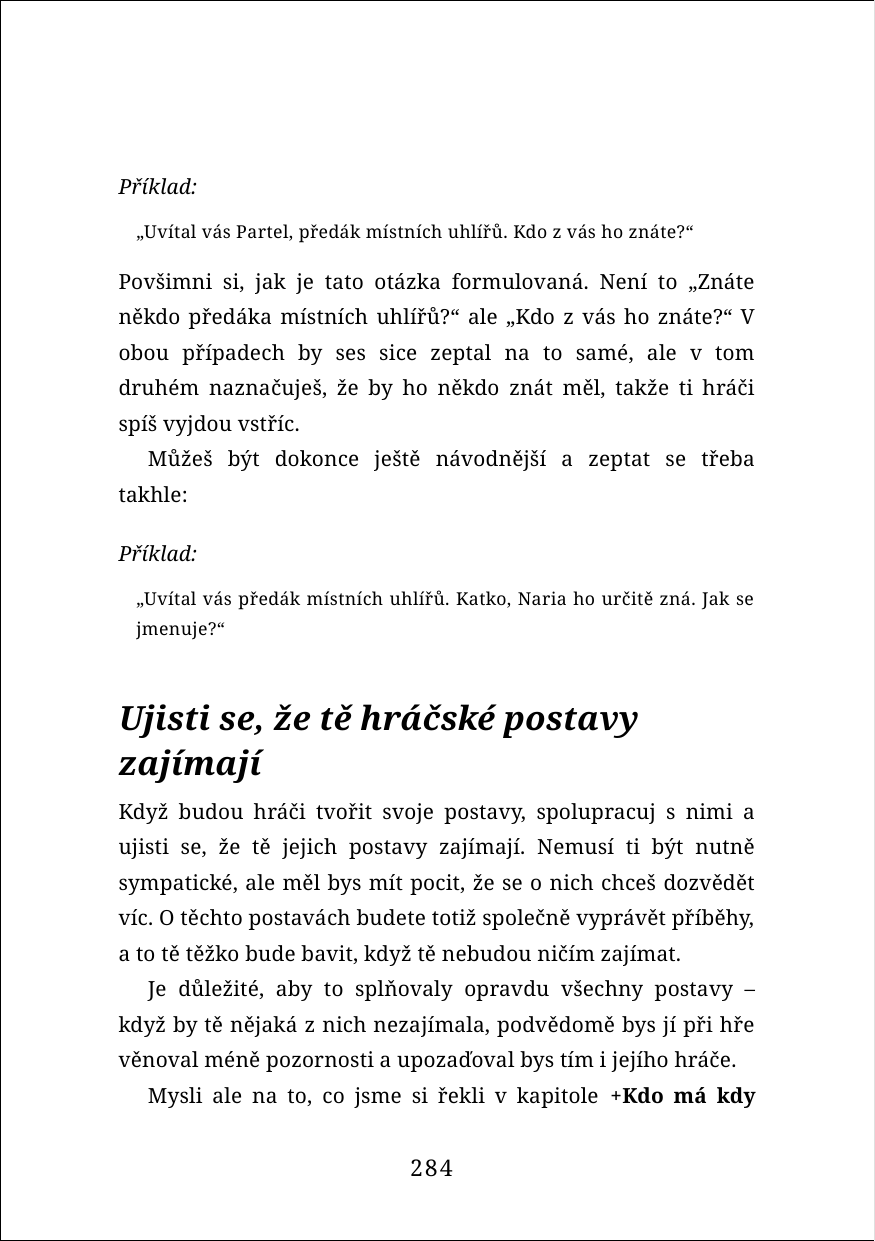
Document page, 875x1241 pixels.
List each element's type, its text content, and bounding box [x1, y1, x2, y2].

text Povšimni si, jak je tato otázka formulovaná. Není to „Znáte někdo předáka místních uhlířů?“ ale „Kdo z vás ho znáte?“ V obou případech by ses sice zeptal na to samé, ale v tom druhém naznačuješ, že by ho někdo znát měl, takže ti hráči spíš vyjdou vstříc. Můžeš být dokonce ještě návodnější a zeptat se třeba takhle: [118, 267, 756, 508]
subtitle Ujisti se, že tě hráčské postavy zajímají [118, 694, 756, 785]
text Příklad: [118, 172, 756, 200]
text Příklad: [118, 539, 756, 568]
text Když budou hráči tvořit svoje postavy, spolupracuj s nimi a ujisti se, že tě jejich postavy zajímají. Nemusí ti být nutně sympatické, ale měl bys mít pocit, že se o nich chceš dozvědět víc. O těchto postavách budete totiž společně vyprávět příběhy, a to tě těžko bude bavit, když tě nebudou ničím zajímat. Je důležité, aby to splňovaly opravdu všechny postavy – když by tě nějaká z nich nezajímala, podvědomě bys jí při hře věnoval méně pozornosti a upozaďoval bys tím i jejího hráče. Mysli ale na to, co jsme si řekli v kapitole +Kdo má kdy [118, 797, 756, 1109]
text „Uvítal vás předák místních uhlířů. Katko, Naria ho určitě zná. Jak se jmenuje?“ [136, 587, 756, 641]
text „Uvítal vás Partel, předák místních uhlířů. Kdo z vás ho znáte?“ [136, 219, 756, 243]
